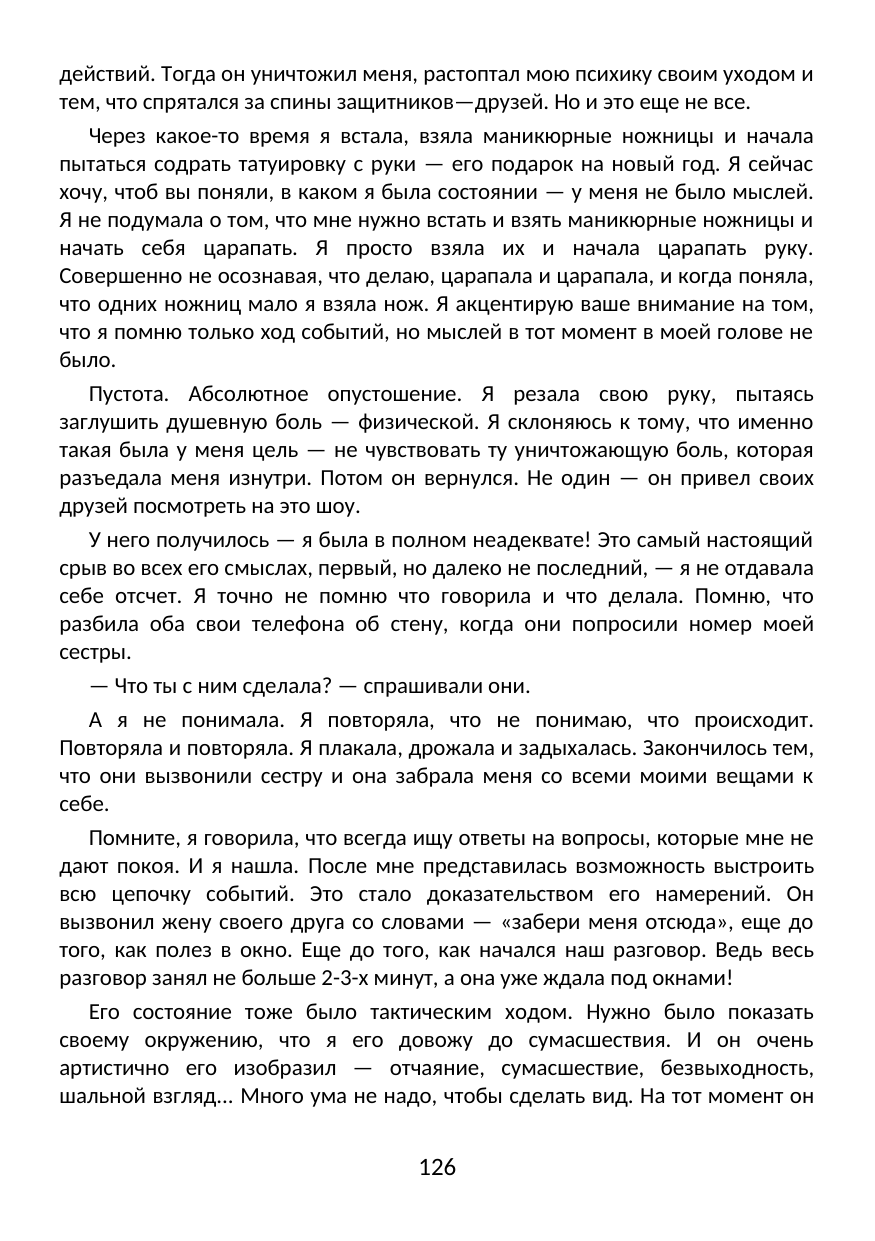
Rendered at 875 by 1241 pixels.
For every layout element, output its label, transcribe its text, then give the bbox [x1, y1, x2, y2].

text А я не понимала. Я повторяла, что не понимаю, что происходит. Повторяла и повторяла. Я плакала, дрожала и задыхалась. Закончилось тем, что они вызвонили сестру и она забрала меня со всеми моими вещами к себе. [59, 705, 815, 817]
text У него получилось — я была в полном неадеквате! Это самый настоящий срыв во всех его смыслах, первый, но далеко не последний, — я не отдавала себе отсчет. Я точно не помню что говорила и что делала. Помню, что разбила оба свои телефона об стену, когда они попросили номер моей сестры. [59, 525, 815, 665]
text действий. Тогда он уничтожил меня, растоптал мою психику своим уходом и тем, что спрятался за спины защитников—друзей. Но и это еще не все. [59, 59, 815, 115]
text Пустота. Абсолютное опустошение. Я резала свою руку, пытаясь заглушить душевную боль — физической. Я склоняюсь к тому, что именно такая была у меня цель — не чувствовать ту уничтожающую боль, которая разъедала меня изнутри. Потом он вернулся. Не один — он привел своих друзей посмотреть на это шоу. [59, 379, 815, 519]
text Его состояние тоже было тактическим ходом. Нужно было показать своему окружению, что я его довожу до сумасшествия. И он очень артистично его изобразил — отчаяние, сумасшествие, безвыходность, шальной взгляд... Много ума не надо, чтобы сделать вид. На тот момент он [59, 997, 815, 1109]
text Через какое-то время я встала, взяла маникюрные ножницы и начала пытаться содрать татуировку с руки — его подарок на новый год. Я сейчас хочу, чтоб вы поняли, в каком я была состоянии — у меня не было мыслей. Я не подумала о том, что мне нужно встать и взять маникюрные ножницы и начать себя царапать. Я просто взяла их и начала царапать руку. Совершенно не осознавая, что делаю, царапала и царапала, и когда поняла, что одних ножниц мало я взяла нож. Я акцентирую ваше внимание на том, что я помню только ход событий, но мыслей в тот момент в моей голове не было. [59, 121, 815, 373]
text — Что ты с ним сделала? — спрашивали они. [59, 671, 815, 699]
text Помните, я говорила, что всегда ищу ответы на вопросы, которые мне не дают покоя. И я нашла. После мне представилась возможность выстроить всю цепочку событий. Это стало доказательством его намерений. Он вызвонил жену своего друга со словами — «забери меня отсюда», еще до того, как полез в окно. Еще до того, как начался наш разговор. Ведь весь разговор занял не больше 2-3-х минут, а она уже ждала под окнами! [59, 823, 815, 991]
